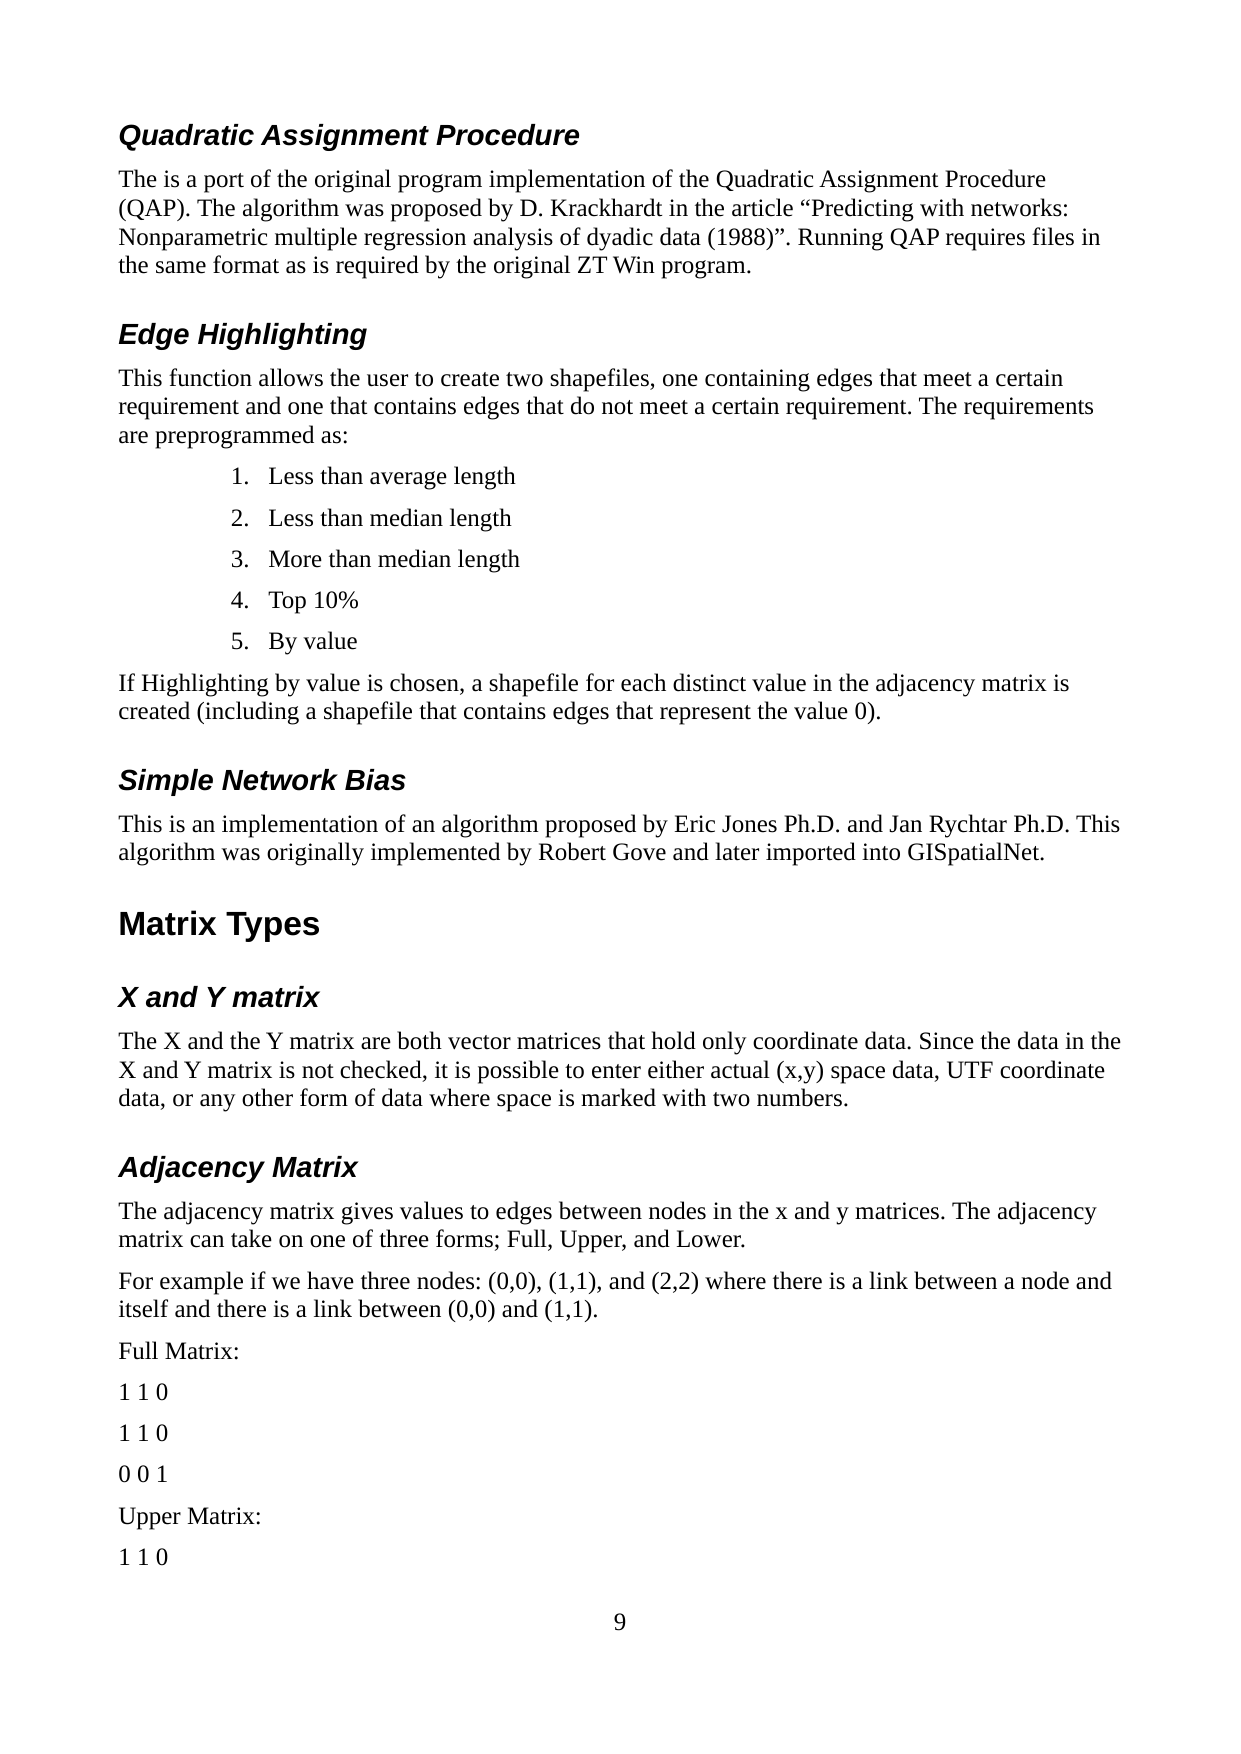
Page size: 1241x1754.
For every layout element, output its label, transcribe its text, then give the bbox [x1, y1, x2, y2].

text 1 1 0 [118, 1418, 1122, 1447]
text 1 1 0 [118, 1542, 1122, 1571]
text Full Matrix: [118, 1336, 1122, 1364]
text This is an implementation of an algorithm proposed by Eric Jones Ph.D. and Jan Rychtar Ph.D. This algorithm was originally implemented by Robert Gove and later imported into GISpatialNet. [118, 809, 1122, 866]
text The adjacency matrix gives values to edges between nodes in the x and y matrices. The adjacency matrix can take on one of three forms; Full, Upper, and Lower. [118, 1196, 1122, 1253]
subtitle X and Y matrix [118, 980, 1122, 1013]
subtitle Matrix Types [118, 904, 1122, 942]
list Less than average length [231, 461, 1122, 490]
list Top 10% [231, 585, 1122, 614]
text 1 1 0 [118, 1377, 1122, 1406]
subtitle Edge Highlighting [118, 317, 1122, 350]
subtitle Quadratic Assignment Procedure [118, 118, 1122, 152]
text If Highlighting by value is chosen, a shapefile for each distinct value in the adjacency matrix is created (including a shapefile that contains edges that represent the value 0). [118, 668, 1122, 725]
text For example if we have three nodes: (0,0), (1,1), and (2,2) where there is a link between a node and itself and there is a link between (0,0) and (1,1). [118, 1266, 1122, 1323]
text The is a port of the original program implementation of the Quadratic Assignment Procedure (QAP). The algorithm was proposed by D. Krackhardt in the article “Predicting with networks: Nonparametric multiple regression analysis of dyadic data (1988)”. Running QAP requires files in the same format as is required by the original ZT Win program. [118, 164, 1122, 279]
list By value [231, 626, 1122, 655]
subtitle Simple Network Bias [118, 763, 1122, 796]
text This function allows the user to create two shapefiles, one containing edges that meet a certain requirement and one that contains edges that do not meet a certain requirement. The requirements are preprogrammed as: [118, 363, 1122, 449]
text 0 0 1 [118, 1459, 1122, 1488]
list Less than median length [231, 503, 1122, 531]
text Upper Matrix: [118, 1501, 1122, 1529]
subtitle Adjacency Matrix [118, 1150, 1122, 1183]
text The X and the Y matrix are both vector matrices that hold only coordinate data. Since the data in the X and Y matrix is not checked, it is possible to enter either actual (x,y) space data, UTF coordinate data, or any other form of data where space is marked with two numbers. [118, 1026, 1122, 1112]
list More than median length [231, 544, 1122, 573]
